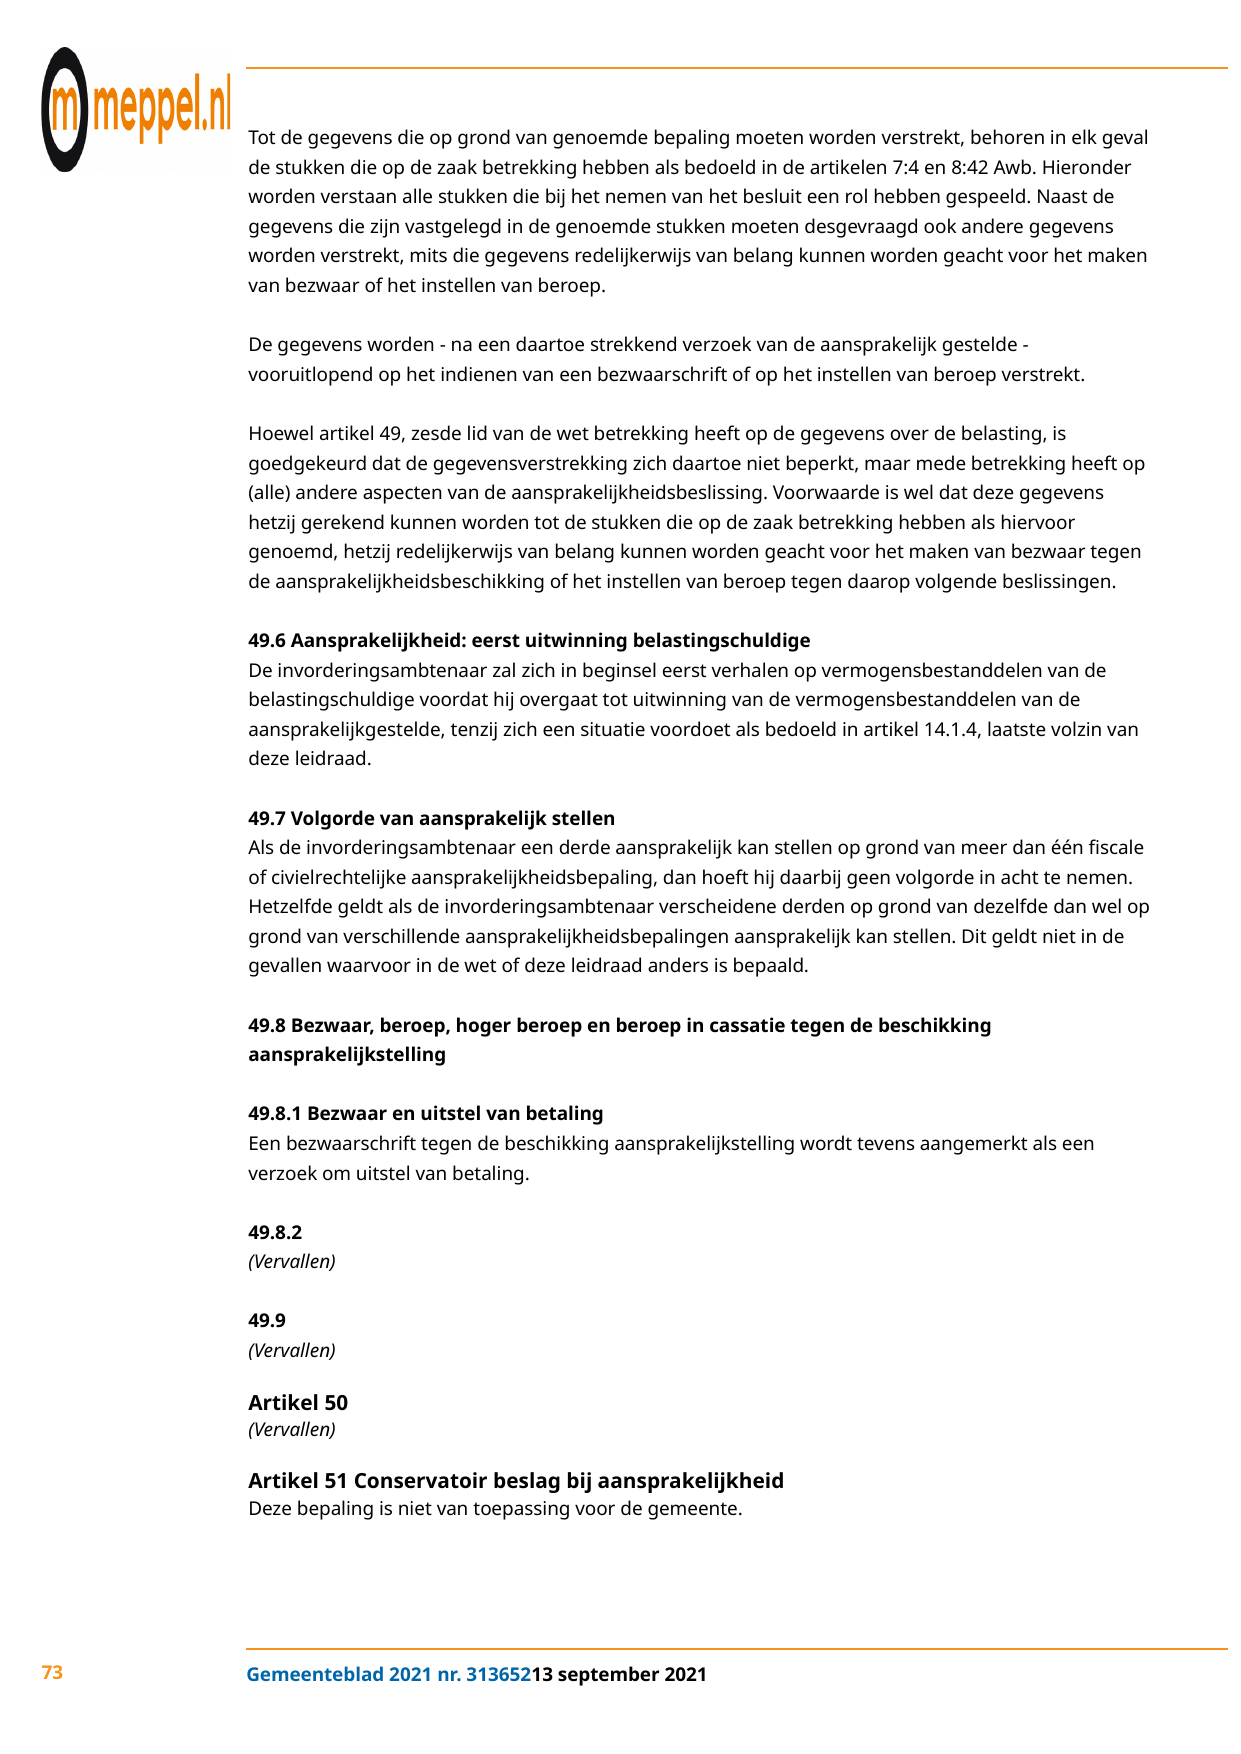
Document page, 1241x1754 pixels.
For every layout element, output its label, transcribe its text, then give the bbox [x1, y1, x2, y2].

text 49.7 Volgorde van aansprakelijk stellen [248, 805, 1152, 831]
text (Vervallen) [248, 1416, 1152, 1442]
text Als de invorderingsambtenaar een derde aansprakelijk kan stellen op grond van meer dan één fiscale of civielrechtelijke aansprakelijkheidsbepaling, dan hoeft hij daarbij geen volgorde in acht te nemen. Hetzelfde geldt als de invorderingsambtenaar verscheidene derden op grond van dezelfde dan wel op grond van verschillende aansprakelijkheidsbepalingen aansprakelijk kan stellen. Dit geldt niet in de gevallen waarvoor in de wet of deze leidraad anders is bepaald. [248, 834, 1152, 978]
text 49.8.2 [248, 1219, 1152, 1245]
text Artikel 50 [248, 1388, 1152, 1416]
text (Vervallen) [248, 1337, 1152, 1363]
text 49.9 [248, 1308, 1152, 1333]
text Tot de gegevens die op grond van genoemde bepaling moeten worden verstrekt, behoren in elk geval de stukken die op de zaak betrekking hebben als bedoeld in de artikelen 7:4 en 8:42 Awb. Hieronder worden verstaan alle stukken die bij het nemen van het besluit een rol hebben gespeeld. Naast de gegevens die zijn vastgelegd in de genoemde stukken moeten desgevraagd ook andere gegevens worden verstrekt, mits die gegevens redelijkerwijs van belang kunnen worden geacht voor het maken van bezwaar of het instellen van beroep. [248, 124, 1152, 298]
text (Vervallen) [248, 1248, 1152, 1274]
text 49.8.1 Bezwaar en uitstel van betaling [248, 1101, 1152, 1126]
text De gegevens worden - na een daartoe strekkend verzoek van de aansprakelijk gestelde - vooruitlopend op het indienen van een bezwaarschrift of op het instellen van beroep verstrekt. [248, 331, 1152, 387]
text Hoewel artikel 49, zesde lid van de wet betrekking heeft op de gegevens over de belasting, is goedgekeurd dat de gegevensverstrekking zich daartoe niet beperkt, maar mede betrekking heeft op (alle) andere aspecten van de aansprakelijkheidsbeslissing. Voorwaarde is wel dat deze gegevens hetzij gerekend kunnen worden tot de stukken die op de zaak betrekking hebben als hiervoor genoemd, hetzij redelijkerwijs van belang kunnen worden geacht voor het maken van bezwaar tegen de aansprakelijkheidsbeschikking of het instellen van beroep tegen daarop volgende beslissingen. [248, 420, 1152, 594]
text De invorderingsambtenaar zal zich in beginsel eerst verhalen op vermogensbestanddelen van de belastingschuldige voordat hij overgaat tot uitwinning van de vermogensbestanddelen van de aansprakelijkgestelde, tenzij zich een situatie voordoet als bedoeld in artikel 14.1.4, laatste volzin van deze leidraad. [248, 657, 1152, 771]
text Artikel 51 Conservatoir beslag bij aansprakelijkheid [248, 1467, 1152, 1495]
text 49.8 Bezwaar, beroep, hoger beroep en beroep in cassatie tegen de beschikking aansprakelijkstelling [248, 1012, 1152, 1067]
text 49.6 Aansprakelijkheid: eerst uitwinning belastingschuldige [248, 627, 1152, 653]
picture [41, 47, 231, 172]
text Deze bepaling is niet van toepassing voor de gemeente. [248, 1495, 1152, 1521]
text Een bezwaarschrift tegen de beschikking aansprakelijkstelling wordt tevens aangemerkt als een verzoek om uitstel van betaling. [248, 1130, 1152, 1186]
